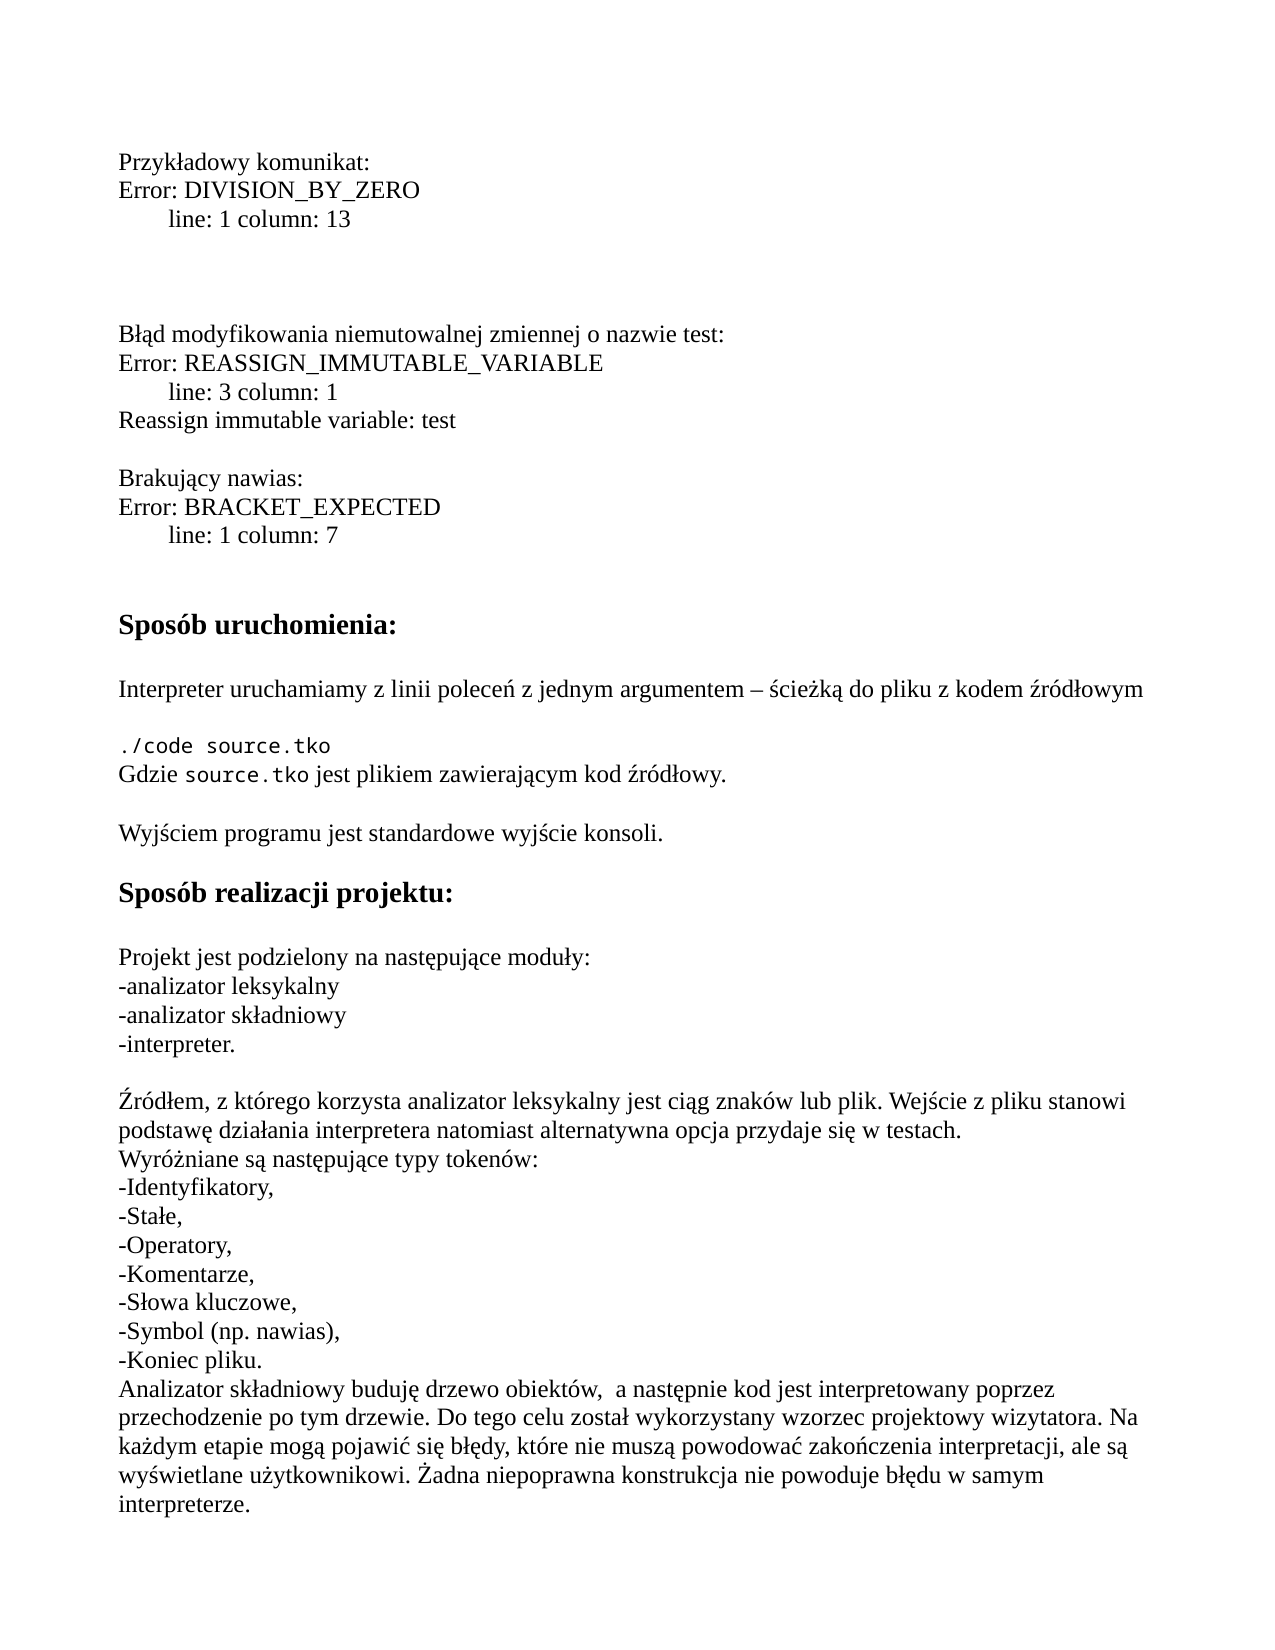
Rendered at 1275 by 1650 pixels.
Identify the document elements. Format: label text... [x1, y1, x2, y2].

text Projekt jest podzielony na następujące moduły: -analizator leksykalny [118, 942, 1157, 1000]
text Sposób realizacji projektu: [118, 875, 1157, 909]
text -analizator składniowy [118, 1000, 1157, 1029]
text -interpreter. [118, 1029, 1157, 1057]
text Wyróżniane są następujące typy tokenów: [118, 1144, 1157, 1172]
text Reassign immutable variable: test [118, 406, 1157, 434]
text -Symbol (np. nawias), [118, 1316, 1157, 1345]
text Error: REASSIGN_IMMUTABLE_VARIABLE [118, 348, 1157, 377]
text -Operatory, [118, 1230, 1157, 1259]
text -Słowa kluczowe, [118, 1287, 1157, 1316]
text line: 3 column: 1 [118, 377, 1157, 406]
text Analizator składniowy buduję drzewo obiektów, a następnie kod jest interpretowany poprzez przechodzenie po tym drzewie. Do tego celu został wykorzystany wzorzec projektowy wizytatora. Na każdym etapie mogą pojawić się błędy, które nie muszą powodować zakończenia interpretacji, ale są wyświetlane użytkownikowi. Żadna niepoprawna konstrukcja nie powoduje błędu w samym interpreterze. [118, 1374, 1157, 1517]
text Interpreter uruchamiamy z linii poleceń z jednym argumentem – ścieżką do pliku z kodem źródłowym [118, 674, 1157, 703]
text -Stałe, [118, 1201, 1157, 1230]
text Error: BRACKET_EXPECTED [118, 492, 1157, 521]
text -Koniec pliku. [118, 1345, 1157, 1374]
text Wyjściem programu jest standardowe wyjście konsoli. [118, 818, 1157, 847]
text Źródłem, z którego korzysta analizator leksykalny jest ciąg znaków lub plik. Wejście z pliku stanowi podstawę działania interpretera natomiast alternatywna opcja przydaje się w testach. [118, 1086, 1157, 1144]
text -Komentarze, [118, 1259, 1157, 1287]
text Error: DIVISION_BY_ZERO [118, 176, 1157, 204]
text line: 1 column: 7 [118, 521, 1157, 549]
text line: 1 column: 13 [118, 204, 1157, 233]
text ./code source.tko [118, 731, 1157, 759]
text Przykładowy komunikat: [118, 147, 1157, 176]
text Błąd modyfikowania niemutowalnej zmiennej o nazwie test: [118, 319, 1157, 348]
text Brakujący nawias: [118, 463, 1157, 492]
text Sposób uruchomienia: [118, 607, 1157, 640]
text -Identyfikatory, [118, 1172, 1157, 1201]
text Gdzie source.tko jest plikiem zawierającym kod źródłowy. [118, 759, 1157, 789]
